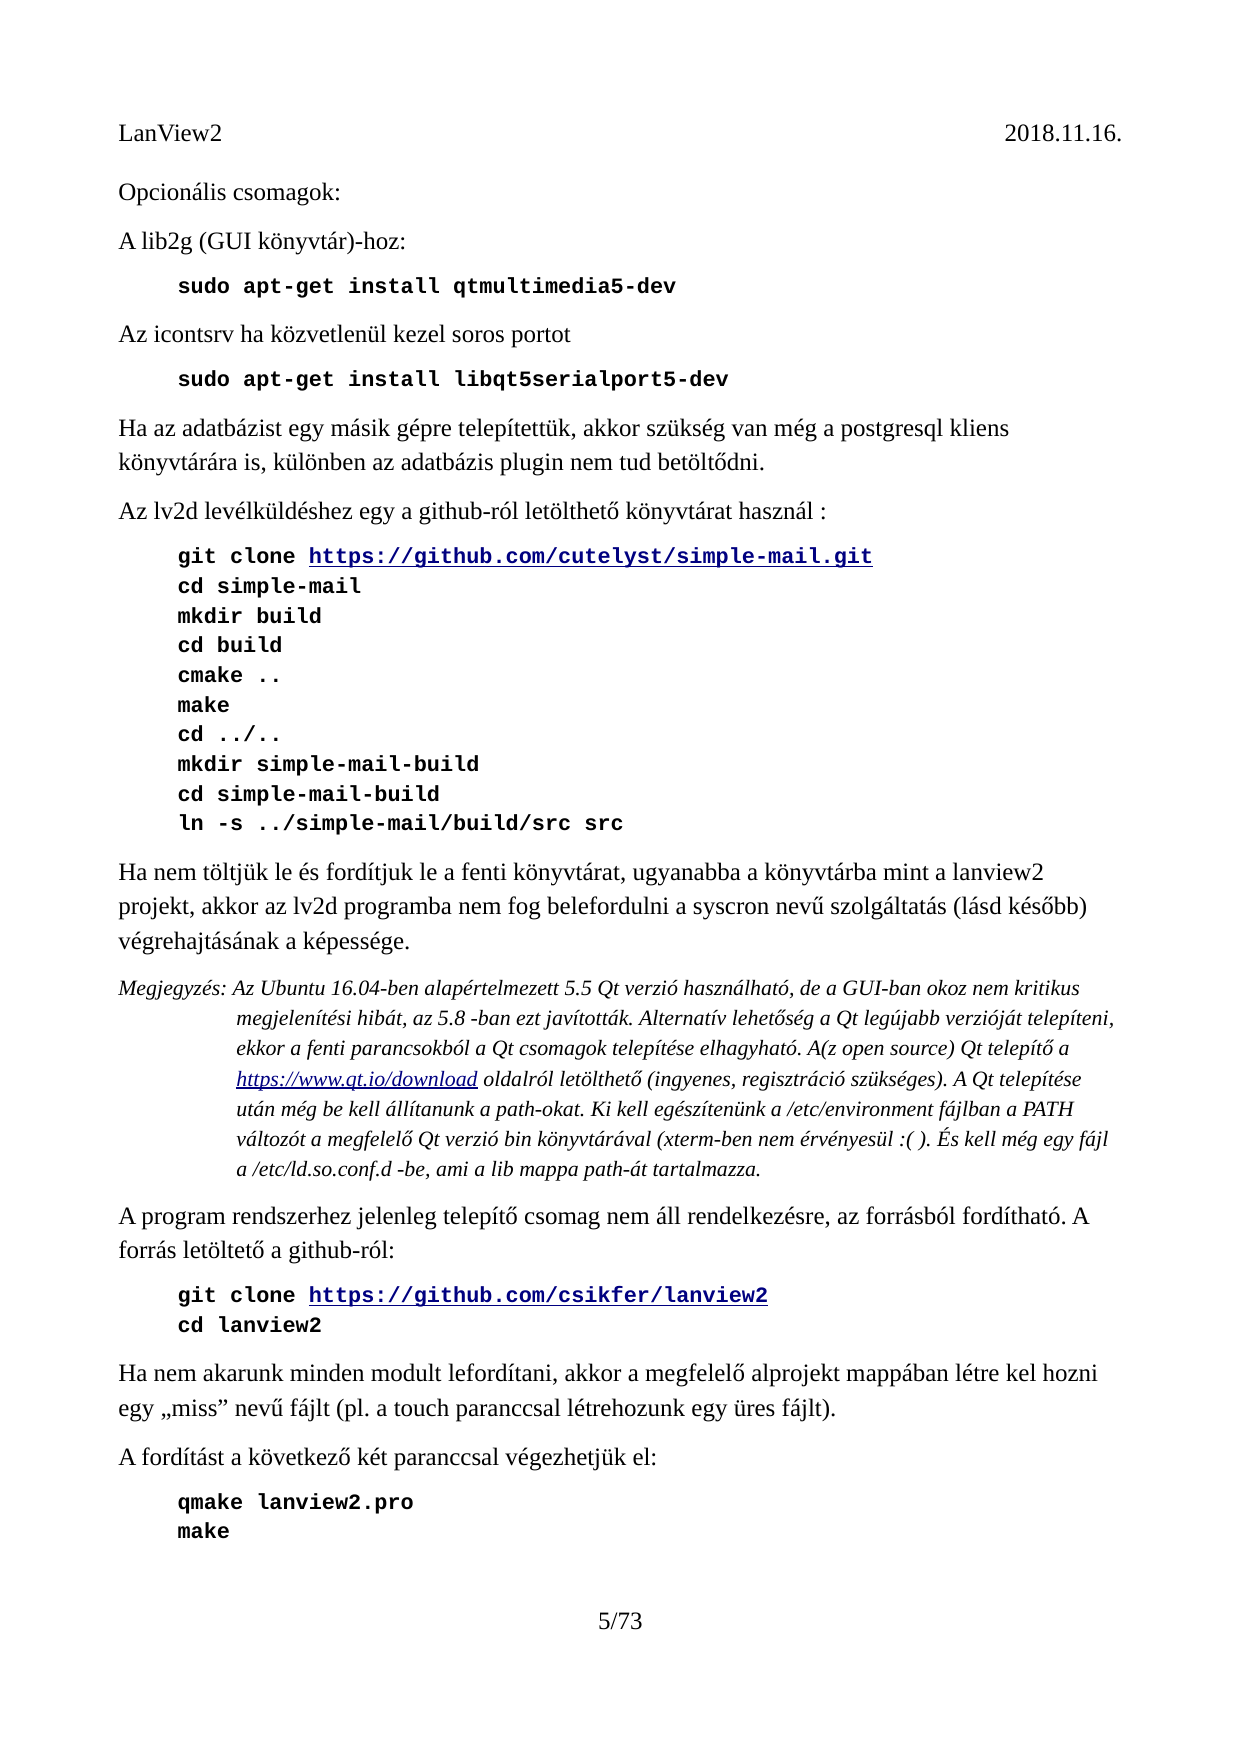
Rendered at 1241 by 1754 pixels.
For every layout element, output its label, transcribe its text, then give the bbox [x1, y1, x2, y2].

text A program rendszerhez jelenleg telepítő csomag nem áll rendelkezésre, az forrásból fordítható. A forrás letöltető a github-ról: [118, 1201, 1122, 1264]
text Az icontsrv ha közvetlenül kezel soros portot [118, 319, 1122, 348]
text A fordítást a következő két paranccsal végezhetjük el: [118, 1442, 1122, 1471]
text Ha nem akarunk minden modult lefordítani, akkor a megfelelő alprojekt mappában létre kel hozni egy „miss” nevű fájlt (pl. a touch paranccsal létrehozunk egy üres fájlt). [118, 1358, 1122, 1422]
text sudo apt-get install libqt5serialport5-dev [177, 368, 1122, 393]
text git clone https://github.com/csikfer/lanview2 cd lanview2 [177, 1284, 1122, 1339]
text Ha az adatbázist egy másik gépre telepítettük, akkor szükség van még a postgresql kliens könyvtárára is, különben az adatbázis plugin nem tud betöltődni. [118, 413, 1122, 476]
text A lib2g (GUI könyvtár)-hoz: [118, 226, 1122, 255]
text Opcionális csomagok: [118, 177, 1122, 206]
text Megjegyzés: Az Ubuntu 16.04-ben alapértelmezett 5.5 Qt verzió használható, de a GUI-ban okoz nem kritikus megjelenítési hibát, az 5.8 -ban ezt javították. Alternatív lehetőség a Qt legújabb verzióját telepíteni, ekkor a fenti parancsokból a Qt csomagok telepítése elhagyható. A(z open source) Qt telepítő a https://www.qt.io/download oldalról letölthető (ingyenes, regisztráció szükséges). A Qt telepítése után még be kell állítanunk a path-okat. Ki kell egészítenünk a /etc/environment fájlban a PATH változót a megfelelő Qt verzió bin könyvtárával (xterm-ben nem érvényesül :( ). És kell még egy fájl a /etc/ld.so.conf.d -be, ami a lib mappa path-át tartalmazza. [118, 975, 1122, 1181]
text sudo apt-get install qtmultimedia5-dev [177, 275, 1122, 300]
text Az lv2d levélküldéshez egy a github-ról letölthető könyvtárat használ : [118, 496, 1122, 525]
text qmake lanview2.pro make [177, 1491, 1122, 1546]
text Ha nem töltjük le és fordítjuk le a fenti könyvtárat, ugyanabba a könyvtárba mint a lanview2 projekt, akkor az lv2d programba nem fog belefordulni a syscron nevű szolgáltatás (lásd később) végrehajtásának a képessége. [118, 857, 1122, 954]
text git clone https://github.com/cutelyst/simple-mail.git cd simple-mail mkdir build cd build cmake .. make cd ../.. mkdir simple-mail-build cd simple-mail-build ln -s ../simple-mail/build/src src [177, 545, 1122, 837]
